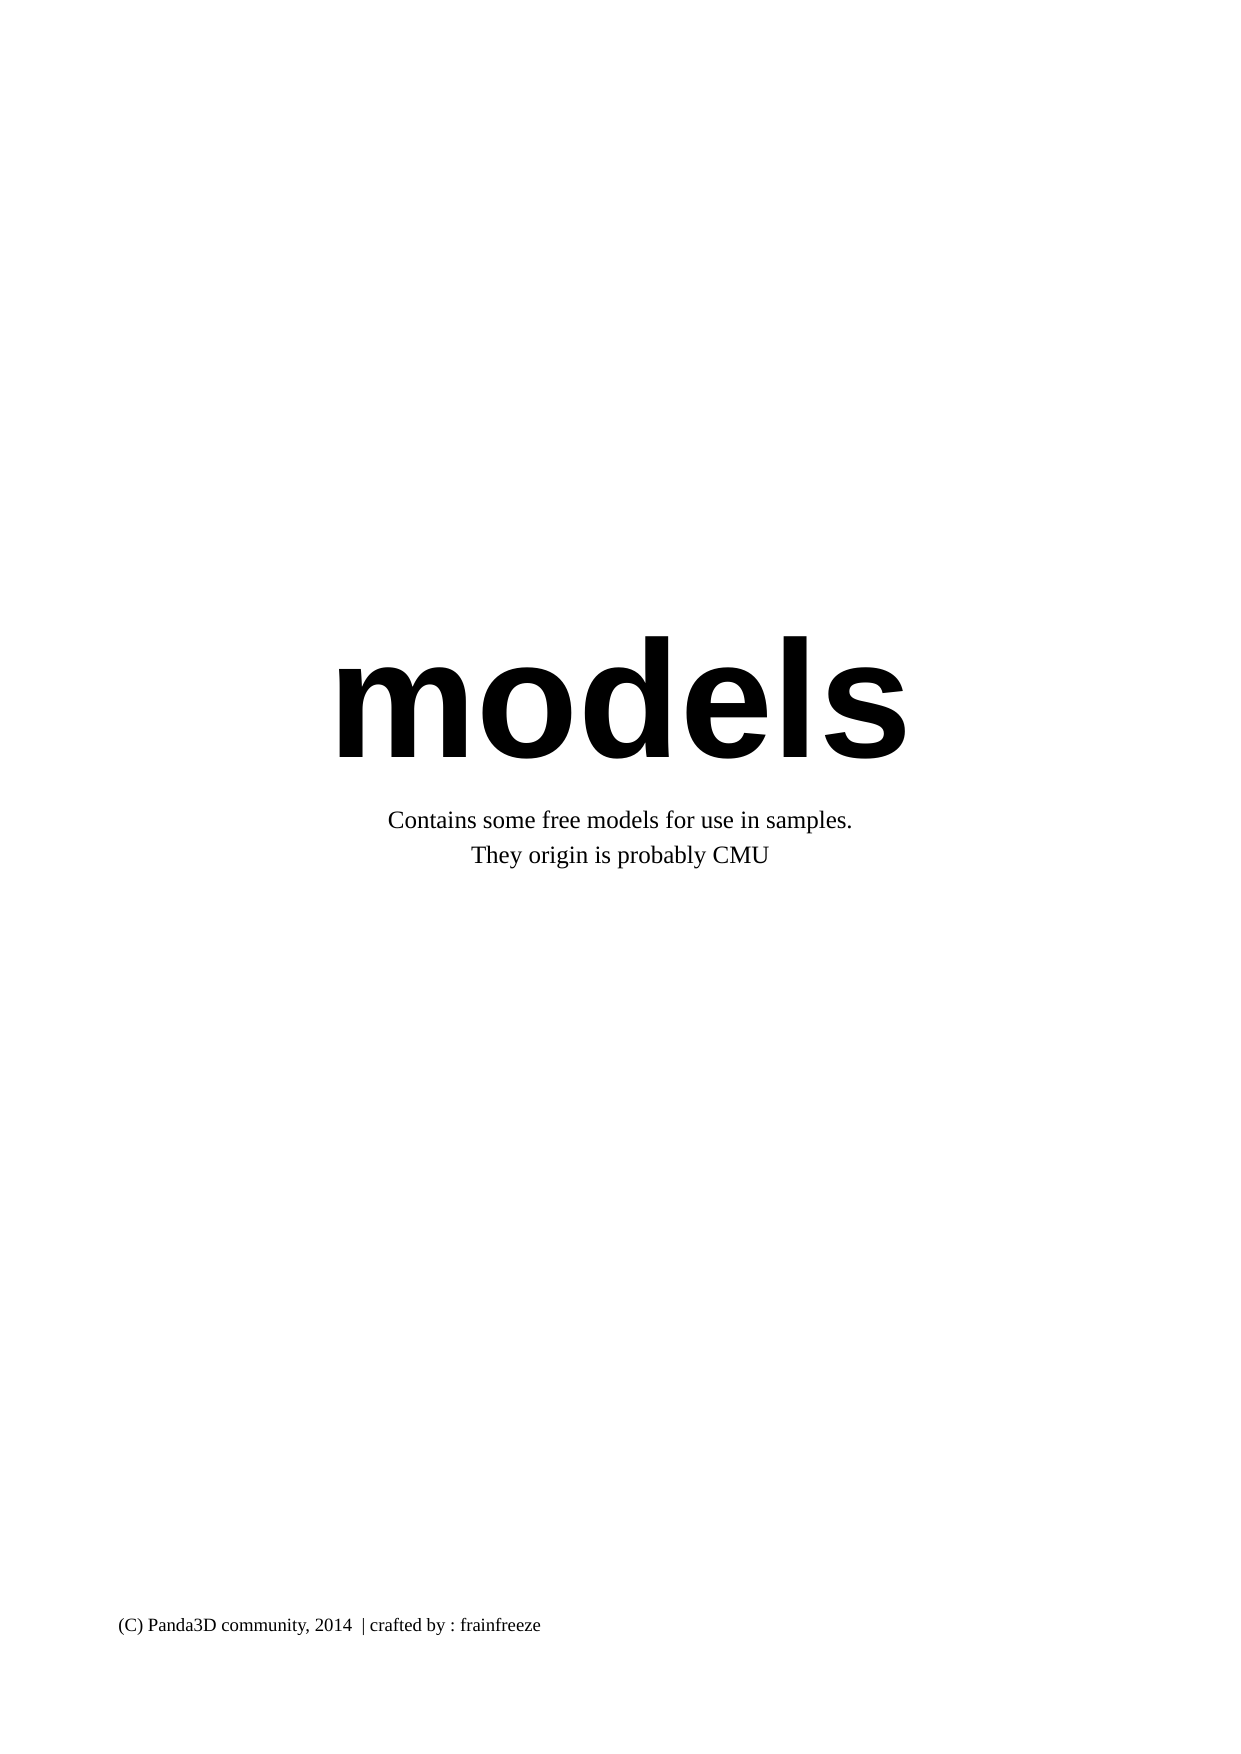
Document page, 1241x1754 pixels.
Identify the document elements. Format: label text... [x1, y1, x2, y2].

title models [118, 601, 1122, 793]
text They origin is probably CMU [118, 840, 1122, 869]
text Contains some free models for use in samples. [118, 806, 1122, 834]
